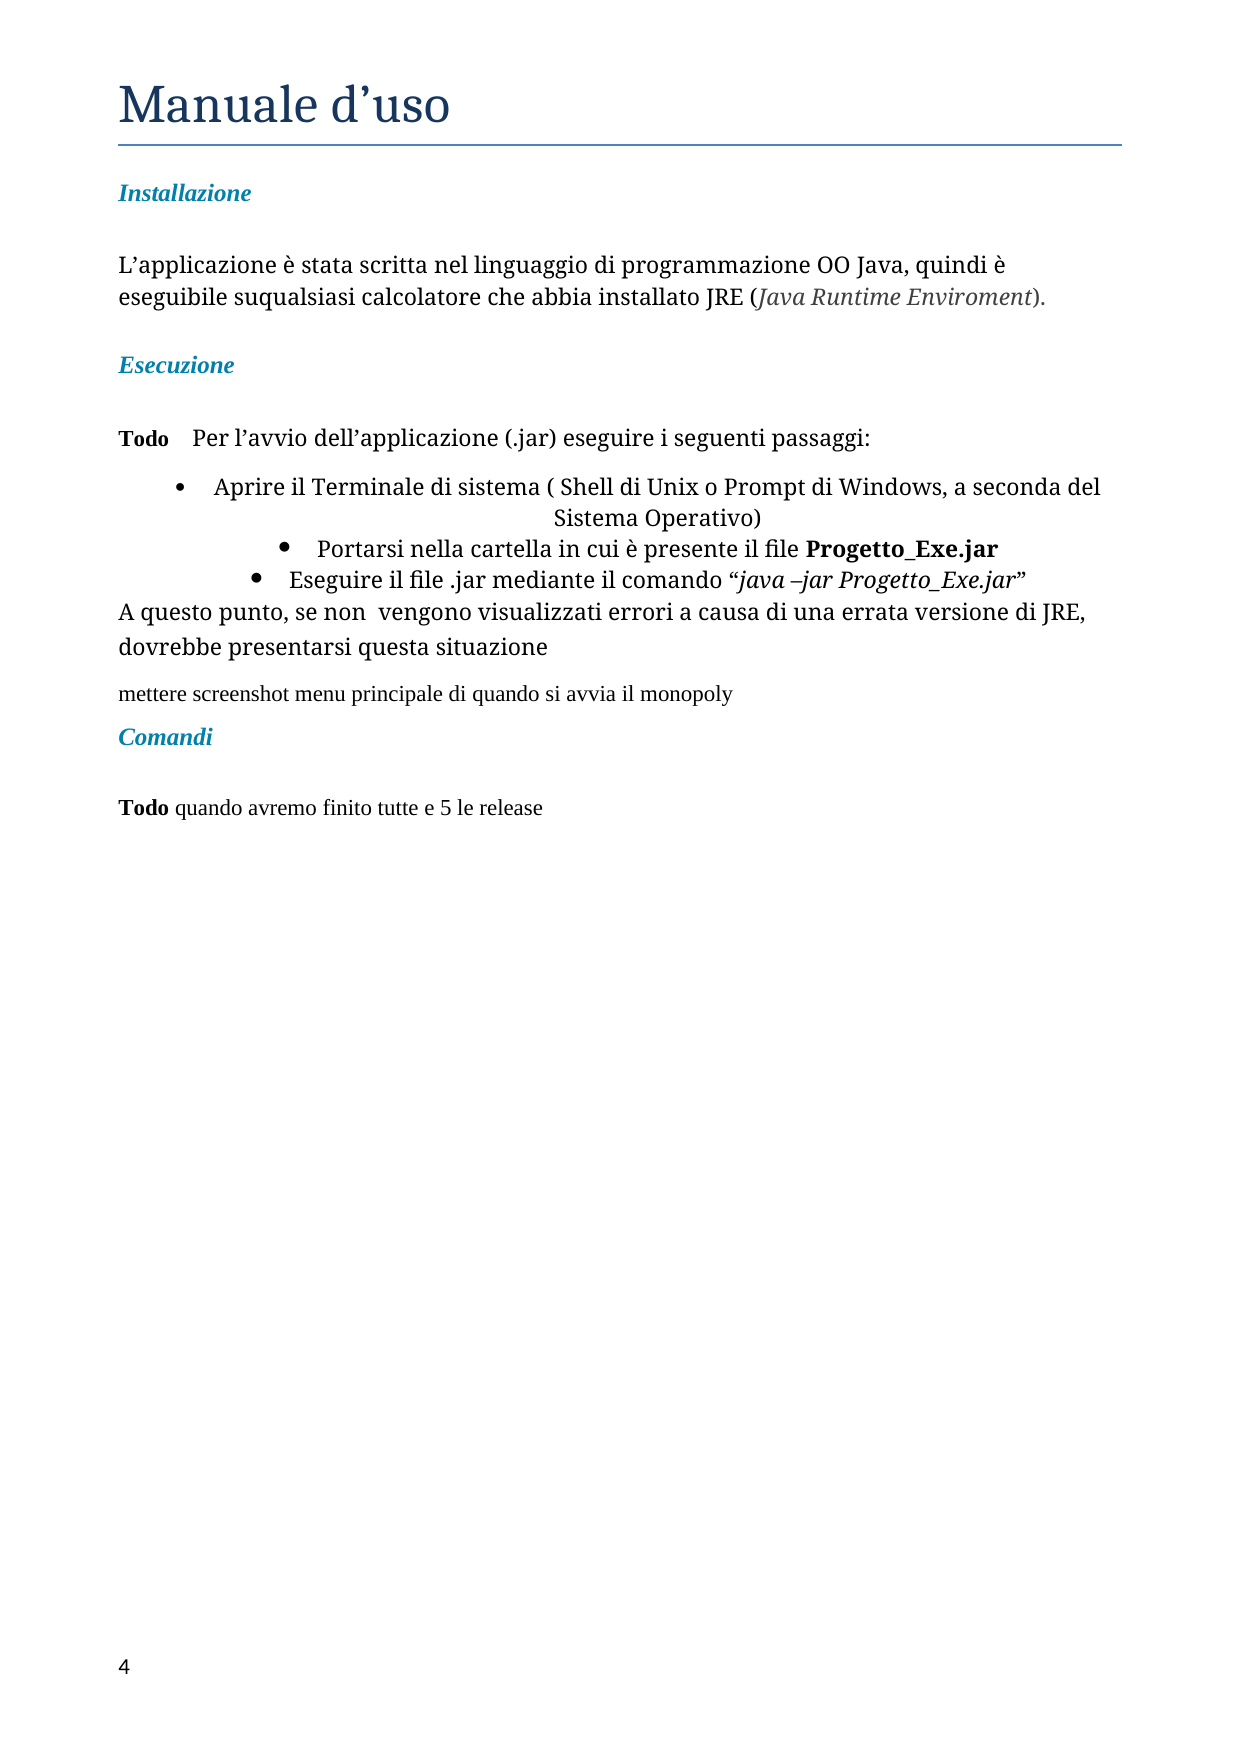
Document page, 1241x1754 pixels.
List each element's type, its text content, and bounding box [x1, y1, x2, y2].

subtitle Aprire il Terminale di sistema ( Shell di Unix o Prompt di Windows, a seconda del Sistema Operativo) [156, 470, 1122, 533]
text mettere screenshot menu principale di quando si avvia il monopoly [118, 680, 1122, 706]
title Manuale d’uso [118, 74, 1122, 144]
text Todo Per l’avvio dell’applicazione (.jar) eseguire i seguenti passaggi: [118, 422, 1122, 453]
subtitle Eseguire il file .jar mediante il comando “java –jar Progetto_Exe.jar” [156, 564, 1122, 595]
subtitle Esecuzione [118, 351, 1122, 379]
text Todo quando avremo finito tutte e 5 le release [118, 794, 1122, 820]
subtitle Installazione [118, 178, 1122, 206]
text A questo punto, se non vengono visualizzati errori a causa di una errata versione di JRE, dovrebbe presentarsi questa situazione [118, 595, 1122, 663]
subtitle Comandi [118, 722, 1122, 751]
subtitle L’applicazione è stata scritta nel linguaggio di programmazione OO Java, quindi è eseguibile suqualsiasi calcolatore che abbia installato JRE (Java Runtime Enviroment). [118, 249, 1122, 312]
subtitle Portarsi nella cartella in cui è presente il file Progetto_Exe.jar [156, 533, 1122, 564]
